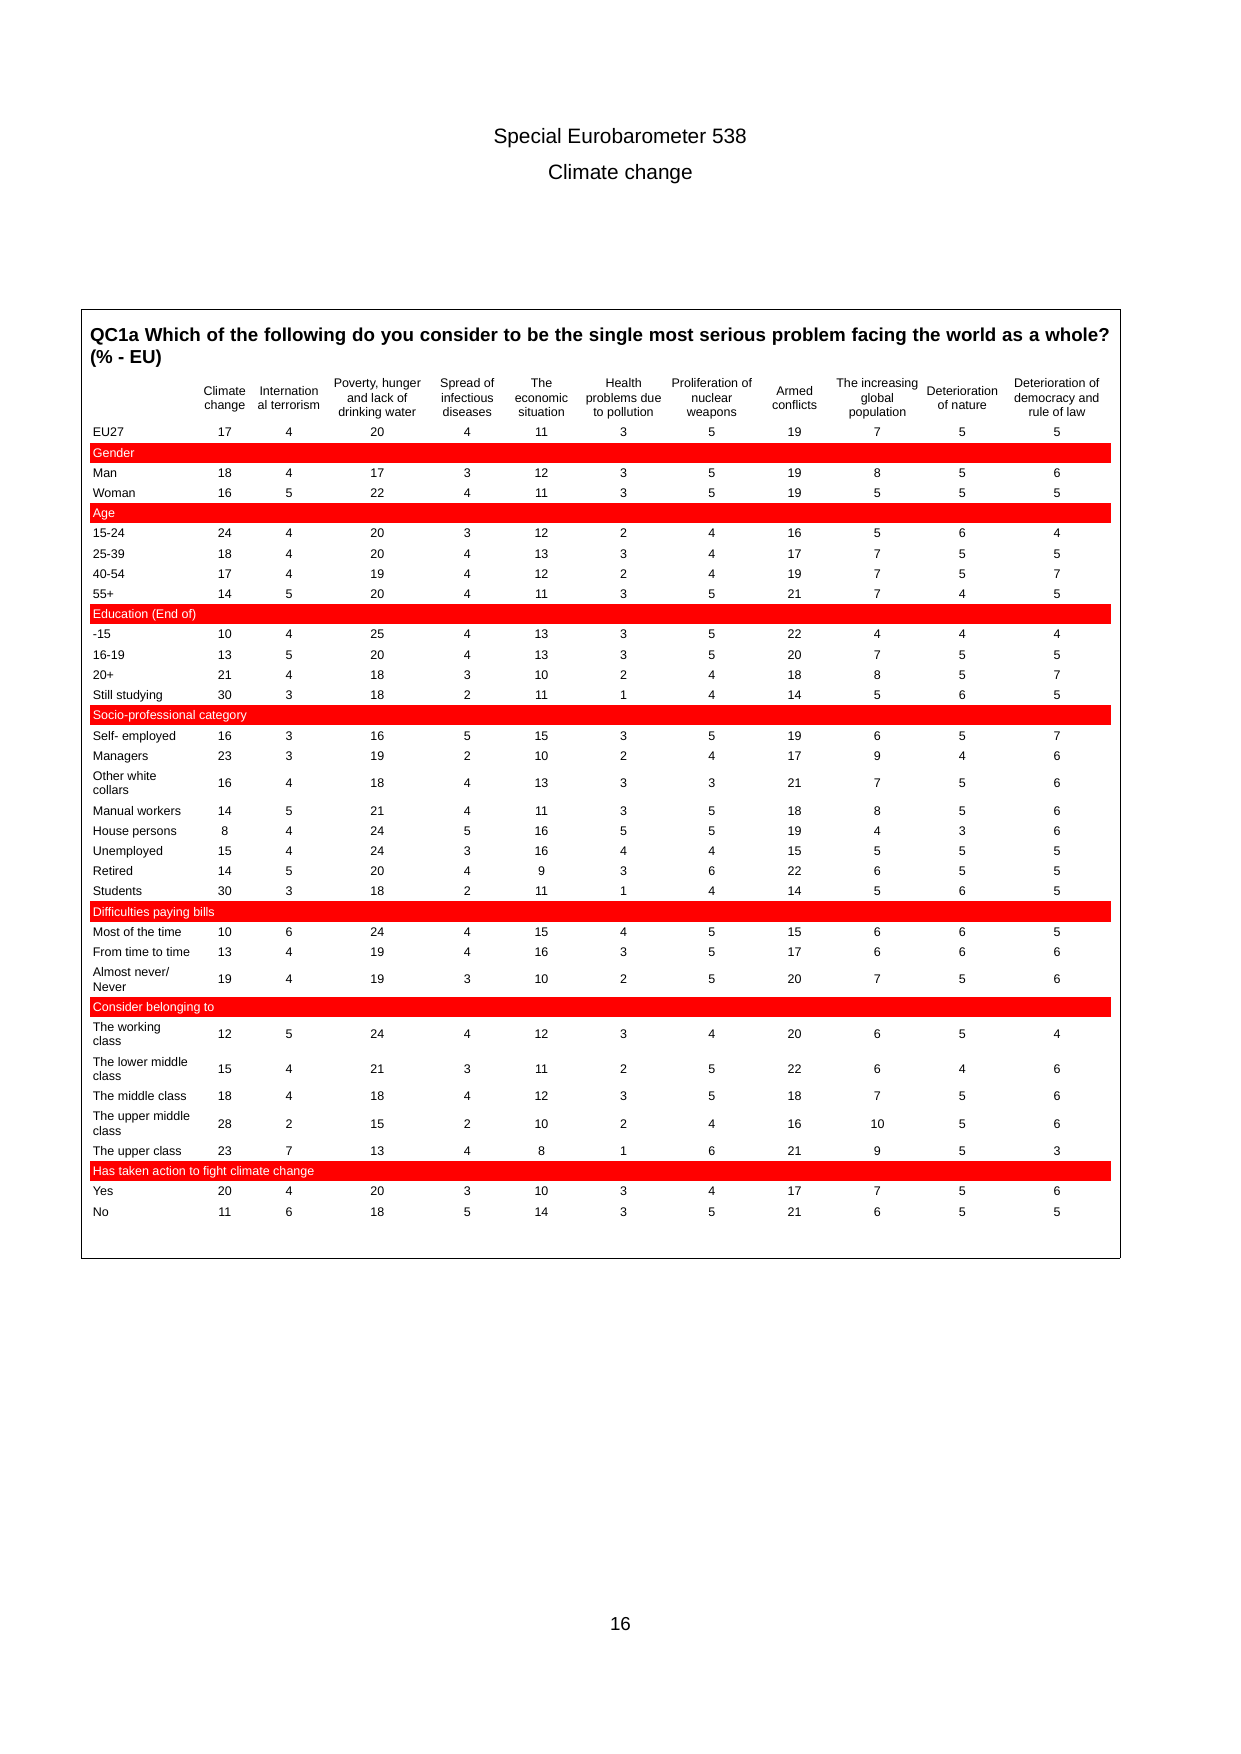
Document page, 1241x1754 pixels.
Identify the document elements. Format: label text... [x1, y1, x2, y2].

table_cell 2 [580, 665, 667, 685]
table_cell 6 [1003, 766, 1111, 800]
table_cell 6 [667, 861, 756, 881]
table_cell 16-19 [90, 645, 194, 665]
table_cell 5 [667, 483, 756, 503]
table_cell 2 [431, 685, 503, 705]
table_cell 5 [431, 1201, 503, 1222]
table_cell 5 [833, 881, 922, 901]
table_cell 3 [255, 685, 323, 705]
table_cell 11 [503, 483, 579, 503]
table_cell 3 [580, 1181, 667, 1201]
table_cell 4 [922, 746, 1002, 766]
table_cell No [90, 1201, 194, 1222]
table_cell 2 [580, 523, 667, 543]
table_cell 11 [503, 685, 579, 705]
table_cell 5 [255, 800, 323, 821]
table_cell 3 [431, 665, 503, 685]
table_cell 3 [1003, 1141, 1111, 1161]
table_cell 20 [323, 645, 431, 665]
table_cell 5 [922, 962, 1002, 997]
table_cell 7 [833, 1086, 922, 1106]
table_cell 7 [833, 1181, 922, 1201]
table_cell 4 [431, 922, 503, 942]
table_cell Consider belonging to [90, 997, 1111, 1017]
table_cell 7 [833, 564, 922, 584]
table_cell 5 [667, 800, 756, 821]
table_cell From time to time [90, 942, 194, 962]
table_cell 22 [756, 861, 833, 881]
table_cell 14 [195, 800, 254, 821]
table_cell 6 [1003, 463, 1111, 483]
table_cell 2 [255, 1106, 323, 1141]
table_cell 6 [833, 1051, 922, 1086]
table_cell 5 [667, 922, 756, 942]
table_cell 21 [756, 766, 833, 800]
table_cell 3 [580, 544, 667, 564]
table_cell 5 [431, 725, 503, 746]
table_cell 5 [922, 544, 1002, 564]
table_cell 18 [756, 800, 833, 821]
table_cell 13 [503, 645, 579, 665]
table_cell 20 [323, 1181, 431, 1201]
table_cell House persons [90, 821, 194, 841]
table_cell 4 [667, 564, 756, 584]
table_header Deterioration of nature [922, 373, 1002, 422]
table_cell 4 [667, 523, 756, 543]
table_cell 18 [195, 544, 254, 564]
table_cell The working class [90, 1017, 194, 1051]
table_cell 1 [580, 881, 667, 901]
table_cell 16 [195, 766, 254, 800]
table_cell 3 [431, 1181, 503, 1201]
table_cell The middle class [90, 1086, 194, 1106]
table_cell 5 [922, 766, 1002, 800]
table_cell Gender [90, 443, 1111, 463]
table_cell 6 [1003, 821, 1111, 841]
table_header International terrorism [255, 373, 323, 422]
table_cell 6 [833, 942, 922, 962]
table_cell 10 [503, 1181, 579, 1201]
table_cell 6 [1003, 746, 1111, 766]
table_cell Managers [90, 746, 194, 766]
table_cell 19 [756, 483, 833, 503]
table_cell 14 [503, 1201, 579, 1222]
table_cell The upper middle class [90, 1106, 194, 1141]
table_cell 17 [756, 942, 833, 962]
table_cell 5 [1003, 841, 1111, 861]
table_cell The upper class [90, 1141, 194, 1161]
table_cell 6 [833, 861, 922, 881]
table_header Health problems due to pollution [580, 373, 667, 422]
table_cell 10 [195, 624, 254, 644]
table_cell Socio-professional category [90, 705, 1111, 725]
table_cell 3 [667, 766, 756, 800]
table_cell 13 [503, 544, 579, 564]
table_cell 5 [580, 821, 667, 841]
table_cell 4 [255, 422, 323, 442]
table_cell 11 [503, 1051, 579, 1086]
table_cell 7 [255, 1141, 323, 1161]
table_cell 2 [580, 1106, 667, 1141]
table_cell 5 [922, 1017, 1002, 1051]
table_cell 5 [255, 861, 323, 881]
table_cell 4 [922, 624, 1002, 644]
table_cell 10 [503, 665, 579, 685]
table_cell 21 [756, 1141, 833, 1161]
table_cell 5 [667, 821, 756, 841]
table_cell 4 [431, 800, 503, 821]
table_cell 5 [255, 645, 323, 665]
table_cell EU27 [90, 422, 194, 442]
table_cell 4 [667, 1017, 756, 1051]
table_cell Difficulties paying bills [90, 901, 1111, 922]
table_cell 4 [255, 665, 323, 685]
table_header Climate change [195, 373, 254, 422]
table_cell 18 [195, 463, 254, 483]
table_cell 5 [255, 1017, 323, 1051]
table_cell 6 [833, 1017, 922, 1051]
table_cell 15 [756, 841, 833, 861]
table_cell 6 [1003, 800, 1111, 821]
table_cell 12 [503, 564, 579, 584]
table_cell 4 [1003, 624, 1111, 644]
table_cell Yes [90, 1181, 194, 1201]
table_cell 2 [580, 962, 667, 997]
table_cell 17 [756, 1181, 833, 1201]
table_cell 19 [323, 962, 431, 997]
table_cell Self- employed [90, 725, 194, 746]
table_cell 21 [323, 800, 431, 821]
table_cell 6 [1003, 1086, 1111, 1106]
table_cell 5 [1003, 881, 1111, 901]
table_cell 4 [255, 1051, 323, 1086]
table_cell 19 [756, 725, 833, 746]
table_header Armed conflicts [756, 373, 833, 422]
table_cell 4 [580, 841, 667, 861]
table_cell 6 [1003, 1051, 1111, 1086]
table_cell The lower middle class [90, 1051, 194, 1086]
table_cell 16 [195, 483, 254, 503]
table_cell 3 [255, 881, 323, 901]
table_cell 7 [1003, 665, 1111, 685]
table_cell 3 [255, 746, 323, 766]
table_cell 55+ [90, 584, 194, 604]
table_header Poverty, hunger and lack of drinking water [323, 373, 431, 422]
table_cell 13 [503, 766, 579, 800]
table_cell 8 [833, 463, 922, 483]
table_cell 18 [323, 665, 431, 685]
table_cell 21 [756, 584, 833, 604]
table_cell Retired [90, 861, 194, 881]
table_cell 20 [195, 1181, 254, 1201]
table_cell 4 [667, 685, 756, 705]
table_cell 14 [756, 685, 833, 705]
table_cell 3 [580, 1086, 667, 1106]
table_cell 4 [431, 942, 503, 962]
table_cell 5 [922, 841, 1002, 861]
table_cell 5 [922, 665, 1002, 685]
table_cell 6 [1003, 962, 1111, 997]
table_cell Manual workers [90, 800, 194, 821]
table_cell 5 [255, 584, 323, 604]
table_cell 3 [580, 861, 667, 881]
table_cell 5 [667, 645, 756, 665]
table_cell 17 [195, 422, 254, 442]
table_cell 14 [756, 881, 833, 901]
table_cell 4 [431, 1017, 503, 1051]
table_cell 12 [503, 463, 579, 483]
table_cell 17 [195, 564, 254, 584]
table_cell 4 [255, 624, 323, 644]
table_cell 5 [667, 1201, 756, 1222]
table_cell 5 [1003, 861, 1111, 881]
table_cell 23 [195, 1141, 254, 1161]
table_cell Unemployed [90, 841, 194, 861]
table_cell 18 [323, 1086, 431, 1106]
table_cell 19 [195, 962, 254, 997]
table_cell 6 [1003, 942, 1111, 962]
table_cell 4 [833, 624, 922, 644]
table_cell 3 [431, 523, 503, 543]
table_cell 5 [1003, 584, 1111, 604]
table_cell 20 [756, 962, 833, 997]
table_cell 13 [195, 942, 254, 962]
table_cell 4 [922, 584, 1002, 604]
table_header The economic situation [503, 373, 579, 422]
table_cell 4 [667, 841, 756, 861]
table_cell 8 [503, 1141, 579, 1161]
table_cell 20+ [90, 665, 194, 685]
table_cell 4 [255, 544, 323, 564]
table_cell 23 [195, 746, 254, 766]
table_header Proliferation of nuclear weapons [667, 373, 756, 422]
table_cell 16 [195, 725, 254, 746]
table_cell 15 [503, 922, 579, 942]
table_cell 2 [431, 881, 503, 901]
table_cell 6 [922, 942, 1002, 962]
text QC1a Which of the following do you consider to be the single most serious problem facing the world as a whole? (% - EU) [90, 324, 1111, 367]
table_cell 3 [580, 645, 667, 665]
table_cell 24 [323, 821, 431, 841]
table_cell 14 [195, 861, 254, 881]
table_cell 9 [833, 746, 922, 766]
table_cell 2 [580, 564, 667, 584]
table_cell 4 [667, 665, 756, 685]
table_cell 4 [431, 645, 503, 665]
table_cell 6 [1003, 1181, 1111, 1201]
table_cell 6 [922, 881, 1002, 901]
table_cell 15-24 [90, 523, 194, 543]
table_cell 10 [503, 962, 579, 997]
table_cell 6 [255, 1201, 323, 1222]
table_header The increasing global population [833, 373, 922, 422]
table_cell 5 [1003, 685, 1111, 705]
table_cell 4 [255, 1086, 323, 1106]
table_cell 24 [323, 922, 431, 942]
table_cell 30 [195, 685, 254, 705]
table_cell 4 [255, 564, 323, 584]
table_cell 8 [195, 821, 254, 841]
table_cell 4 [255, 962, 323, 997]
table_cell 21 [195, 665, 254, 685]
table_cell 2 [580, 1051, 667, 1086]
table_cell 4 [431, 564, 503, 584]
table_cell Other white collars [90, 766, 194, 800]
table_cell 4 [255, 766, 323, 800]
table_cell 4 [431, 584, 503, 604]
table_cell 6 [833, 1201, 922, 1222]
table_cell 4 [255, 1181, 323, 1201]
table_cell 3 [580, 725, 667, 746]
table_cell 18 [323, 685, 431, 705]
table_cell 18 [756, 665, 833, 685]
table_cell 6 [1003, 1106, 1111, 1141]
table_cell 18 [756, 1086, 833, 1106]
table_cell 11 [503, 800, 579, 821]
table_cell 4 [431, 624, 503, 644]
table_cell 3 [580, 584, 667, 604]
table_cell 5 [922, 725, 1002, 746]
table_cell 4 [255, 841, 323, 861]
table_cell 4 [431, 544, 503, 564]
table_cell 6 [833, 725, 922, 746]
table_cell 5 [833, 523, 922, 543]
table_cell 8 [833, 800, 922, 821]
table_cell 5 [667, 942, 756, 962]
table_cell 2 [580, 746, 667, 766]
table_cell 30 [195, 881, 254, 901]
table_cell 2 [431, 746, 503, 766]
table_cell 3 [580, 1017, 667, 1051]
table_cell 5 [667, 463, 756, 483]
table_cell 22 [756, 1051, 833, 1086]
table_cell 24 [323, 1017, 431, 1051]
table_cell 3 [580, 624, 667, 644]
table_cell 3 [255, 725, 323, 746]
table_cell 4 [431, 766, 503, 800]
table_cell 4 [1003, 523, 1111, 543]
table_cell 4 [667, 1181, 756, 1201]
table_cell 28 [195, 1106, 254, 1141]
table_cell 18 [323, 881, 431, 901]
table_cell 11 [503, 881, 579, 901]
table_cell 6 [922, 685, 1002, 705]
table_cell 6 [255, 922, 323, 942]
table_cell 7 [833, 544, 922, 564]
table_cell 3 [922, 821, 1002, 841]
table_cell 40-54 [90, 564, 194, 584]
table_cell 5 [922, 463, 1002, 483]
table_cell Woman [90, 483, 194, 503]
table_cell 5 [1003, 1201, 1111, 1222]
table_cell 15 [323, 1106, 431, 1141]
table_cell 3 [431, 463, 503, 483]
table_cell 12 [503, 523, 579, 543]
table_cell 15 [756, 922, 833, 942]
table_cell 3 [580, 1201, 667, 1222]
table_cell 4 [667, 544, 756, 564]
table_cell 5 [922, 422, 1002, 442]
table_cell 5 [667, 1086, 756, 1106]
table_cell 5 [667, 624, 756, 644]
table_header [90, 373, 194, 422]
table_cell 5 [922, 645, 1002, 665]
table_cell 16 [503, 821, 579, 841]
table_cell 6 [667, 1141, 756, 1161]
table_cell 10 [833, 1106, 922, 1141]
table_cell 5 [922, 1106, 1002, 1141]
table_cell 17 [756, 544, 833, 564]
table_cell 13 [323, 1141, 431, 1161]
table_cell 13 [195, 645, 254, 665]
table_cell 11 [195, 1201, 254, 1222]
table_cell 5 [1003, 645, 1111, 665]
table_cell 4 [255, 942, 323, 962]
table_cell 6 [833, 922, 922, 942]
table_cell 3 [431, 841, 503, 861]
table_cell 5 [1003, 922, 1111, 942]
table_cell 5 [922, 1181, 1002, 1201]
table_cell Man [90, 463, 194, 483]
table_cell 4 [922, 1051, 1002, 1086]
table_cell 4 [431, 483, 503, 503]
table_cell 3 [580, 942, 667, 962]
table_cell 3 [431, 1051, 503, 1086]
table_cell 19 [756, 463, 833, 483]
table_cell 21 [323, 1051, 431, 1086]
table_cell 21 [756, 1201, 833, 1222]
table_cell 4 [667, 1106, 756, 1141]
table_cell 5 [1003, 483, 1111, 503]
table_cell 4 [431, 1086, 503, 1106]
table_cell 1 [580, 685, 667, 705]
table_cell 19 [323, 564, 431, 584]
table_cell 20 [756, 645, 833, 665]
table_cell 5 [833, 483, 922, 503]
table_cell 5 [922, 861, 1002, 881]
table_cell 19 [756, 564, 833, 584]
table_cell 20 [323, 584, 431, 604]
table_cell 4 [431, 861, 503, 881]
table_cell 5 [833, 841, 922, 861]
table_cell 4 [255, 463, 323, 483]
table_cell 16 [503, 942, 579, 962]
table_cell 17 [756, 746, 833, 766]
table_cell 20 [323, 544, 431, 564]
table_cell 18 [323, 1201, 431, 1222]
table_cell 6 [922, 523, 1002, 543]
table_cell 5 [667, 584, 756, 604]
table_cell Students [90, 881, 194, 901]
table_cell Most of the time [90, 922, 194, 942]
table_cell 5 [667, 962, 756, 997]
table_cell 10 [195, 922, 254, 942]
table_cell Almost never/ Never [90, 962, 194, 997]
table_cell 19 [756, 422, 833, 442]
table_cell 9 [503, 861, 579, 881]
table_cell 4 [580, 922, 667, 942]
table_cell 15 [195, 841, 254, 861]
table_cell 25 [323, 624, 431, 644]
table_cell Still studying [90, 685, 194, 705]
table_cell 4 [667, 881, 756, 901]
table_cell Education (End of) [90, 604, 1111, 624]
table_cell -15 [90, 624, 194, 644]
table_cell 20 [323, 422, 431, 442]
table_cell 7 [1003, 564, 1111, 584]
table_cell 7 [833, 766, 922, 800]
table_cell 14 [195, 584, 254, 604]
table_cell 17 [323, 463, 431, 483]
table_cell 5 [1003, 422, 1111, 442]
table_cell 20 [323, 523, 431, 543]
table_cell 24 [195, 523, 254, 543]
table_cell 16 [323, 725, 431, 746]
table_cell 2 [431, 1106, 503, 1141]
table_cell 22 [323, 483, 431, 503]
table_cell 10 [503, 1106, 579, 1141]
table_header Deterioration of democracy and rule of law [1003, 373, 1111, 422]
table_cell 4 [431, 422, 503, 442]
table_cell 5 [667, 1051, 756, 1086]
table_cell 19 [323, 942, 431, 962]
table_cell Age [90, 503, 1111, 523]
table_cell 16 [503, 841, 579, 861]
table_cell 16 [756, 523, 833, 543]
table_cell 5 [255, 483, 323, 503]
table_cell 5 [922, 1086, 1002, 1106]
table_cell 3 [431, 962, 503, 997]
table_cell 4 [431, 1141, 503, 1161]
table_cell 5 [922, 1201, 1002, 1222]
table_cell 5 [922, 564, 1002, 584]
table_cell 12 [503, 1017, 579, 1051]
table_cell 7 [833, 962, 922, 997]
table_cell 7 [833, 422, 922, 442]
table_cell 13 [503, 624, 579, 644]
table_cell 7 [833, 645, 922, 665]
table_cell 4 [833, 821, 922, 841]
table_cell 11 [503, 584, 579, 604]
table_cell 8 [833, 665, 922, 685]
table_cell 16 [756, 1106, 833, 1141]
table_cell 3 [580, 766, 667, 800]
table_cell 22 [756, 624, 833, 644]
table_cell 3 [580, 800, 667, 821]
table_cell 12 [503, 1086, 579, 1106]
table_cell 11 [503, 422, 579, 442]
table_cell 20 [323, 861, 431, 881]
table_cell 18 [323, 766, 431, 800]
table_cell 3 [580, 483, 667, 503]
table_cell 24 [323, 841, 431, 861]
table_cell 5 [922, 800, 1002, 821]
table_cell 7 [833, 584, 922, 604]
table_cell 19 [323, 746, 431, 766]
table_cell 6 [922, 922, 1002, 942]
table_cell 5 [1003, 544, 1111, 564]
table_cell 15 [503, 725, 579, 746]
table_cell 9 [833, 1141, 922, 1161]
table_cell 25-39 [90, 544, 194, 564]
table_cell 19 [756, 821, 833, 841]
table_cell 20 [756, 1017, 833, 1051]
table_cell 4 [255, 523, 323, 543]
table_cell 5 [922, 483, 1002, 503]
table_cell Has taken action to fight climate change [90, 1161, 1111, 1181]
table_cell 12 [195, 1017, 254, 1051]
table_cell 5 [667, 422, 756, 442]
table_cell 4 [1003, 1017, 1111, 1051]
table_header Spread of infectious diseases [431, 373, 503, 422]
table_cell 3 [580, 422, 667, 442]
table_cell 4 [667, 746, 756, 766]
table_cell 7 [1003, 725, 1111, 746]
table_cell 5 [431, 821, 503, 841]
table_cell 18 [195, 1086, 254, 1106]
table_cell 5 [922, 1141, 1002, 1161]
table_cell 5 [833, 685, 922, 705]
table_cell 15 [195, 1051, 254, 1086]
table_cell 10 [503, 746, 579, 766]
table_cell 3 [580, 463, 667, 483]
table_cell 5 [667, 725, 756, 746]
table_cell 4 [255, 821, 323, 841]
table_cell 1 [580, 1141, 667, 1161]
